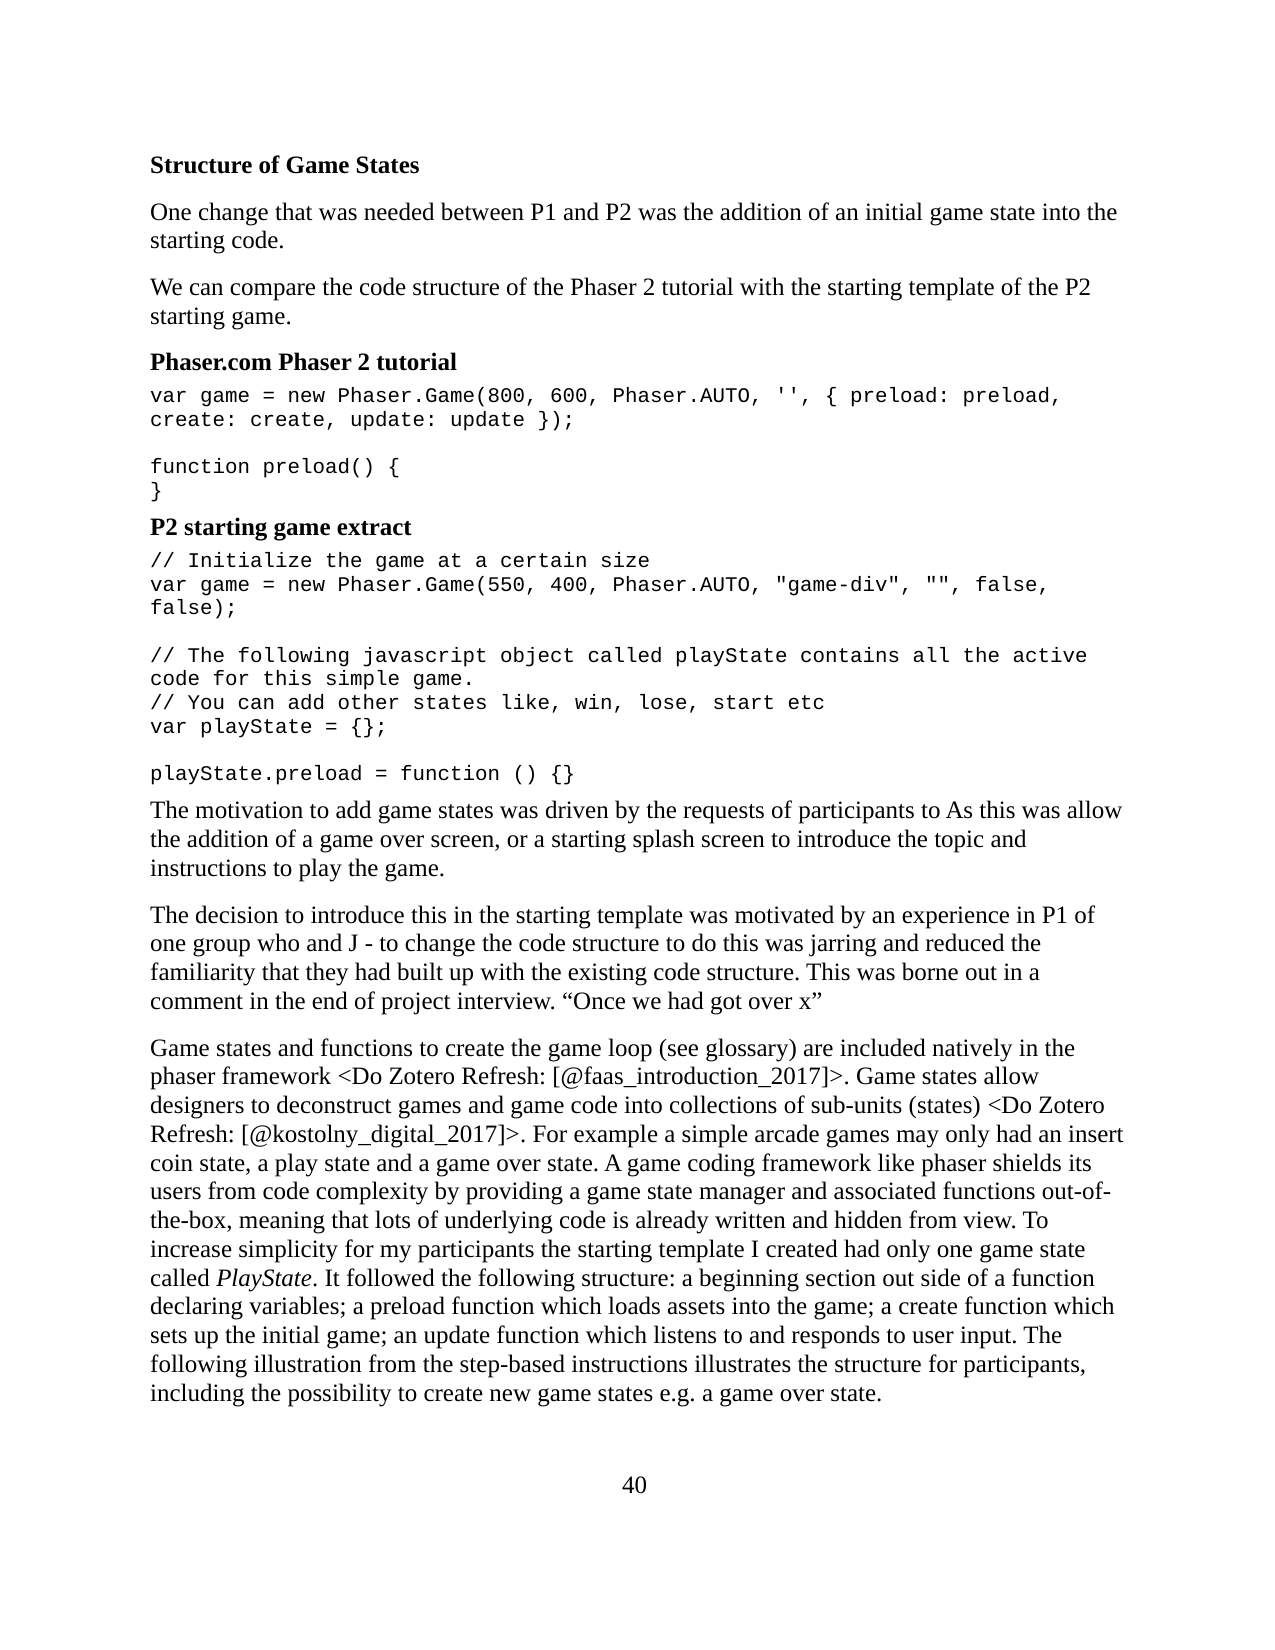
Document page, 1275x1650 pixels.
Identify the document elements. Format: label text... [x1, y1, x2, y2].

text // The following javascript object called playState contains all the active code for this simple game. [150, 645, 1125, 692]
text var game = new Phaser.Game(550, 400, Phaser.AUTO, "game-div", "", false, false); [150, 574, 1125, 621]
text Structure of Game States [150, 150, 1125, 179]
text Phaser.com Phaser 2 tutorial [150, 347, 1125, 376]
text var game = new Phaser.Game(800, 600, Phaser.AUTO, '', { preload: preload, create: create, update: update }); [150, 385, 1125, 432]
text // You can add other states like, win, lose, start etc [150, 692, 1125, 716]
text playState.preload = function () {} [150, 763, 1125, 787]
text The motivation to add game states was driven by the requests of participants to As this was allow the addition of a game over screen, or a starting splash screen to introduce the topic and instructions to play the game. [150, 796, 1125, 882]
text P2 starting game extract [150, 512, 1125, 541]
text We can compare the code structure of the Phaser 2 tutorial with the starting template of the P2 starting game. [150, 272, 1125, 329]
text The decision to introduce this in the starting template was motivated by an experience in P1 of one group who and J - to change the code structure to do this was jarring and reduced the familiarity that they had built up with the existing code structure. This was borne out in a comment in the end of project interview. “Once we had got over x” [150, 900, 1125, 1015]
text Game states and functions to create the game loop (see glossary) are included natively in the phaser framework <Do Zotero Refresh: [@faas_introduction_2017]>. Game states allow designers to deconstruct games and game code into collections of sub-units (states) <Do Zotero Refresh: [@kostolny_digital_2017]>. For example a simple arcade games may only had an insert coin state, a play state and a game over state. A game coding framework like phaser shields its users from code complexity by providing a game state manager and associated functions out-of-the-box, meaning that lots of underlying code is already written and hidden from view. To increase simplicity for my participants the starting template I created had only one game state called PlayState. It followed the following structure: a beginning section out side of a function declaring variables; a preload function which loads assets into the game; a create function which sets up the initial game; an update function which listens to and responds to user input. The following illustration from the step-based instructions illustrates the structure for participants, including the possibility to create new game states e.g. a game over state. [150, 1033, 1125, 1406]
text One change that was needed between P1 and P2 was the addition of an initial game state into the starting code. [150, 197, 1125, 254]
text } [150, 480, 1125, 503]
text var playState = {}; [150, 716, 1125, 739]
text // Initialize the game at a certain size [150, 550, 1125, 574]
text function preload() { [150, 456, 1125, 480]
